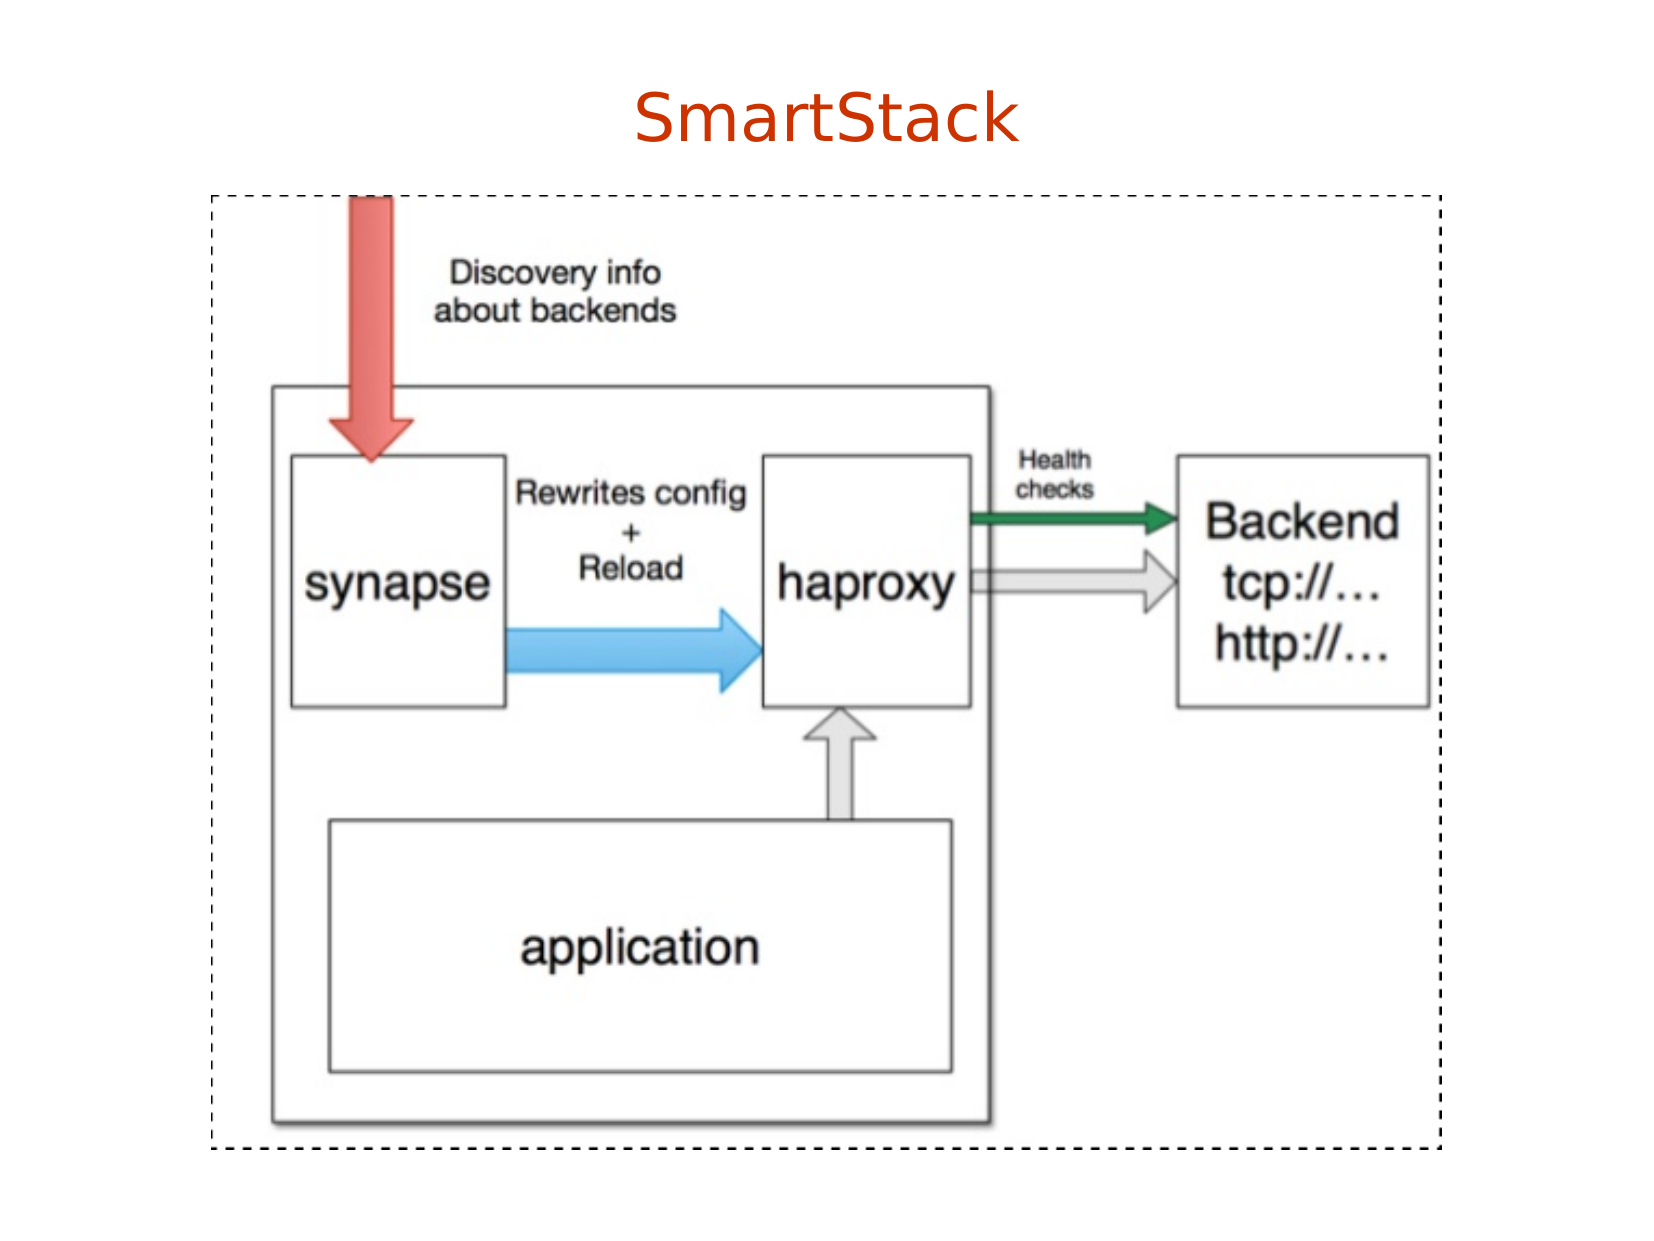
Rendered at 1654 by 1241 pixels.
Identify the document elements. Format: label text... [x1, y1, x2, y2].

text_box SmartStack [618, 72, 1036, 166]
picture [211, 195, 1442, 1150]
